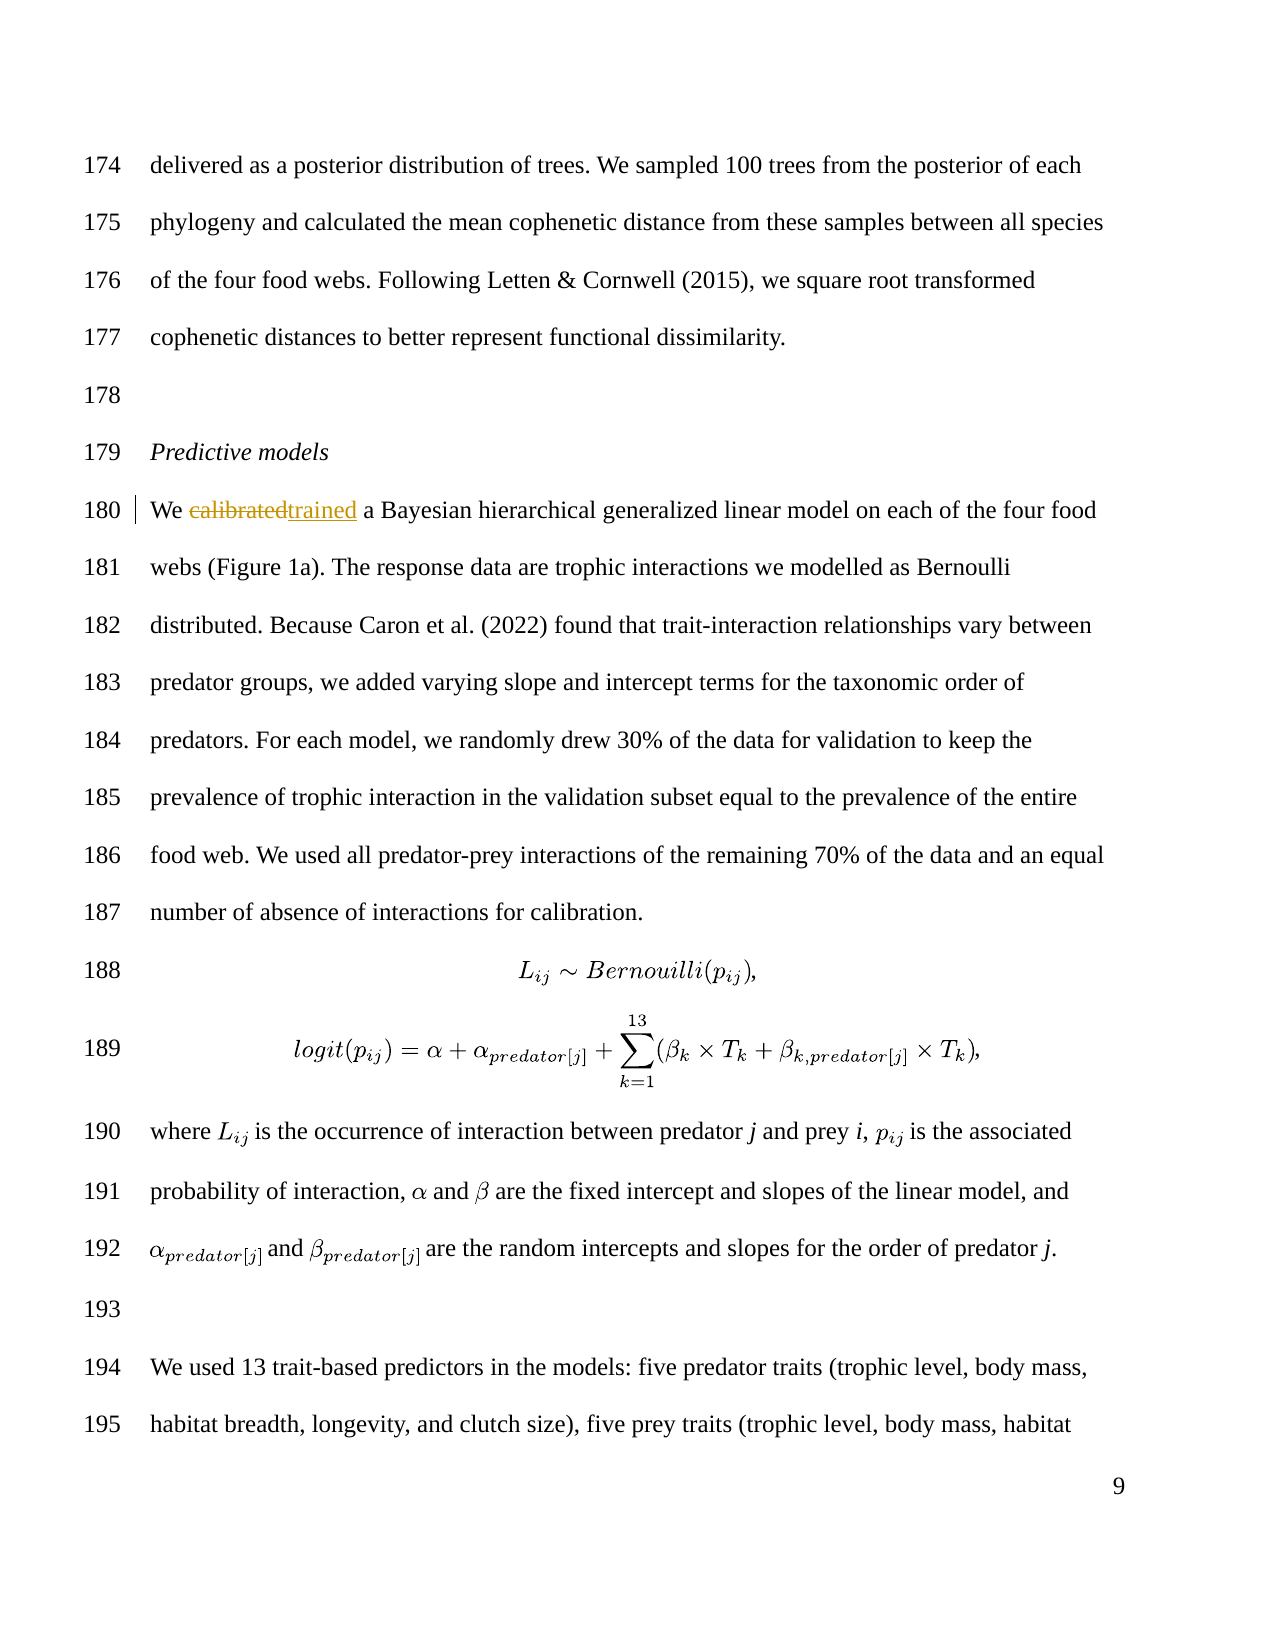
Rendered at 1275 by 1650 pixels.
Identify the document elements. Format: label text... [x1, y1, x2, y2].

text , [645, 1014, 1125, 1087]
text [150, 1014, 631, 1087]
text delivered as a posterior distribution of trees. We sampled 100 trees from the posterior of each phylogeny and calculated the mean cophenetic distance from these samples between all species of the four food webs. Following Letten & Cornwell (2015), we square root transformed cophenetic distances to better represent functional dissimilarity. [150, 150, 1125, 351]
text , [150, 955, 1125, 986]
text where is the occurrence of interaction between predator j and prey i, is the associated probability of interaction, and are the fixed intercept and slopes of the linear model, and and are the random intercepts and slopes for the order of predator j. [150, 1116, 1125, 1266]
text We used 13 trait-based predictors in the models: five predator traits (trophic level, body mass, habitat breadth, longevity, and clutch size), five prey traits (trophic level, body mass, habitat [150, 1352, 1125, 1438]
text Predictive models [150, 437, 1125, 466]
text We trained a Bayesian hierarchical generalized linear model on each of the four food webs (Figure 1a). The response data are trophic interactions we modelled as Bernoulli distributed. Because Caron et al. (2022) found that trait-interaction relationships vary between predator groups, we added varying slope and intercept terms for the taxonomic order of predators. For each model, we randomly drew 30% of the data for validation to keep the prevalence of trophic interaction in the validation subset equal to the prevalence of the entire food web. We used all predator-prey interactions of the remaining 70% of the data and an equal number of absence of interactions for calibration. [150, 495, 1125, 926]
